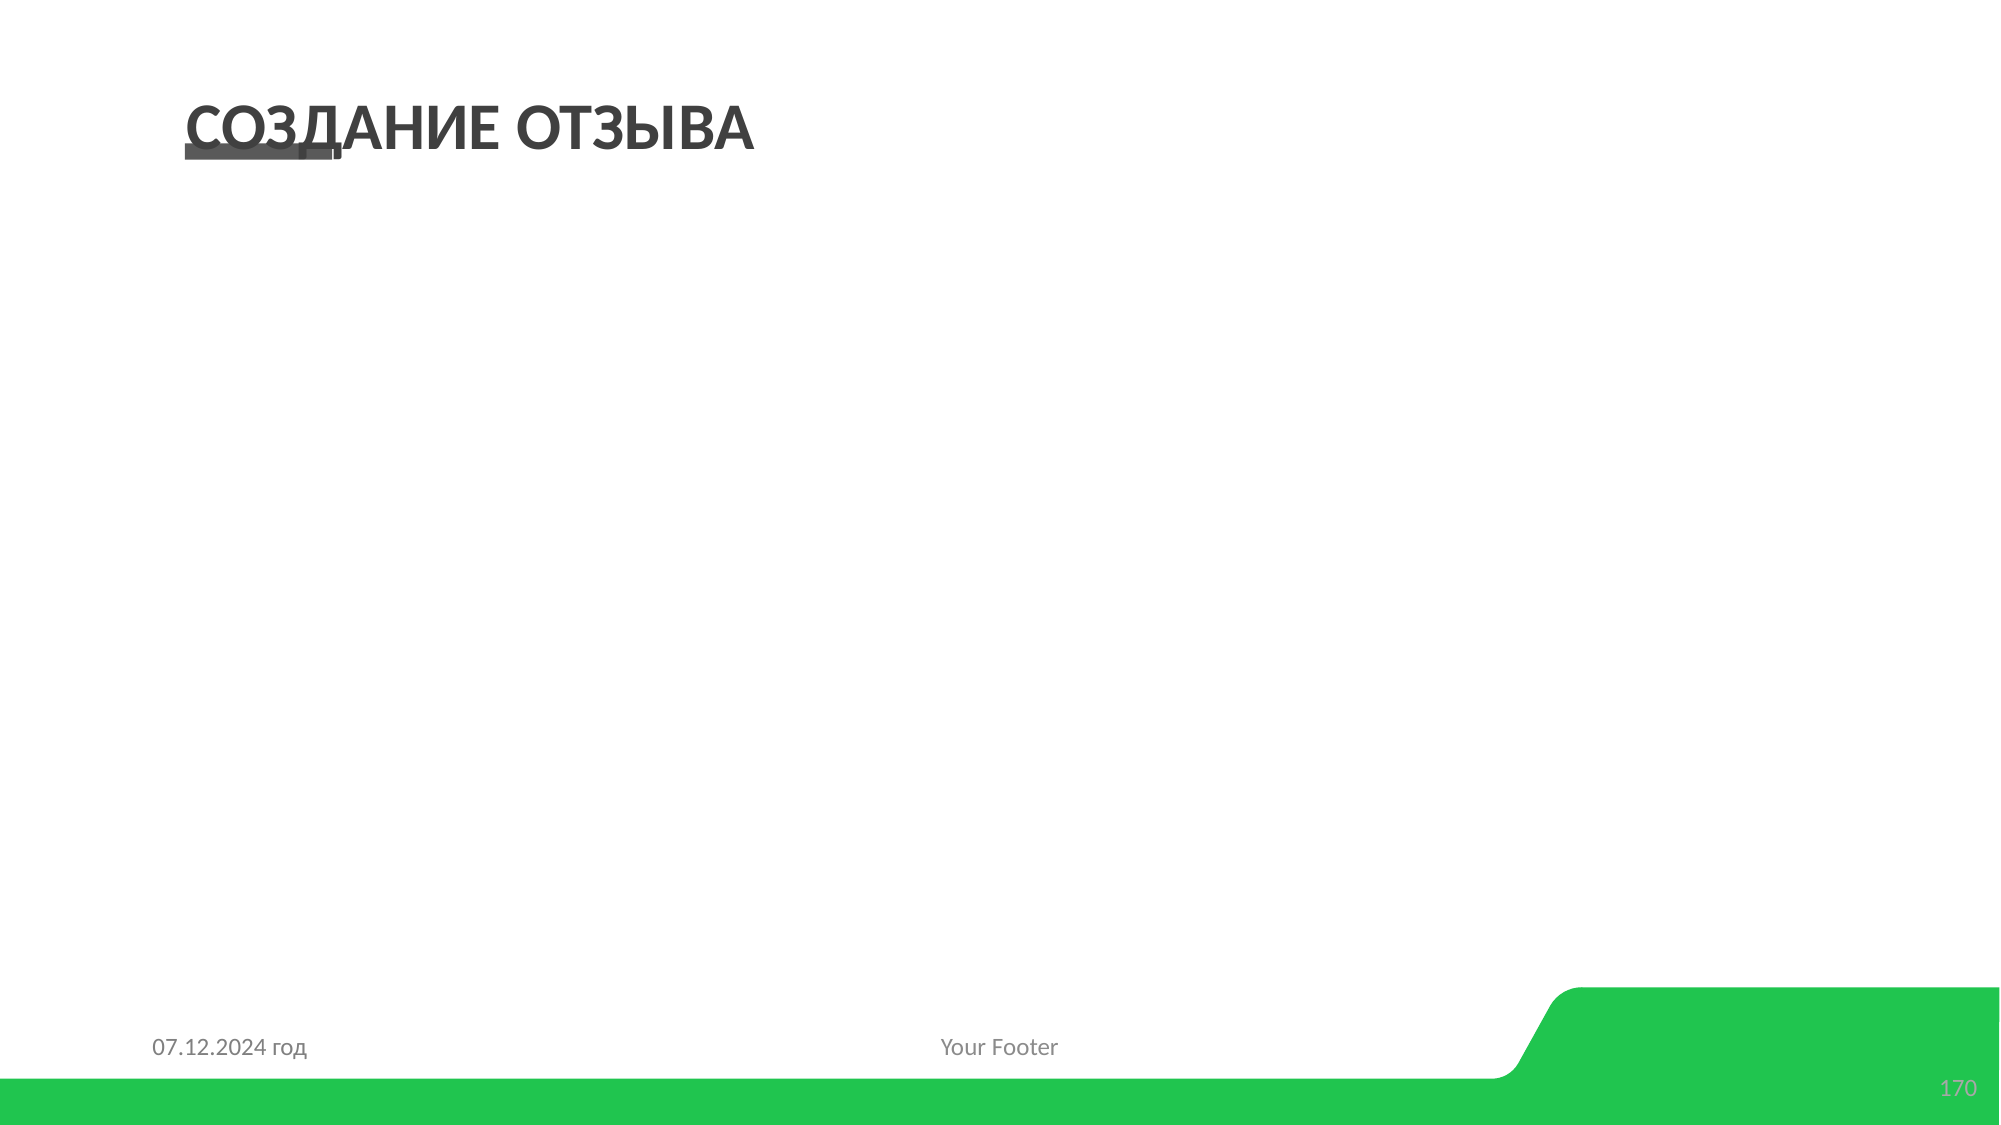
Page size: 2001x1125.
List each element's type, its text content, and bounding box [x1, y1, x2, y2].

slide_number 07.12.2024 год [137, 1015, 588, 1076]
title Создание отзыва [170, 48, 1684, 207]
footer Your Footer [662, 1015, 1338, 1076]
